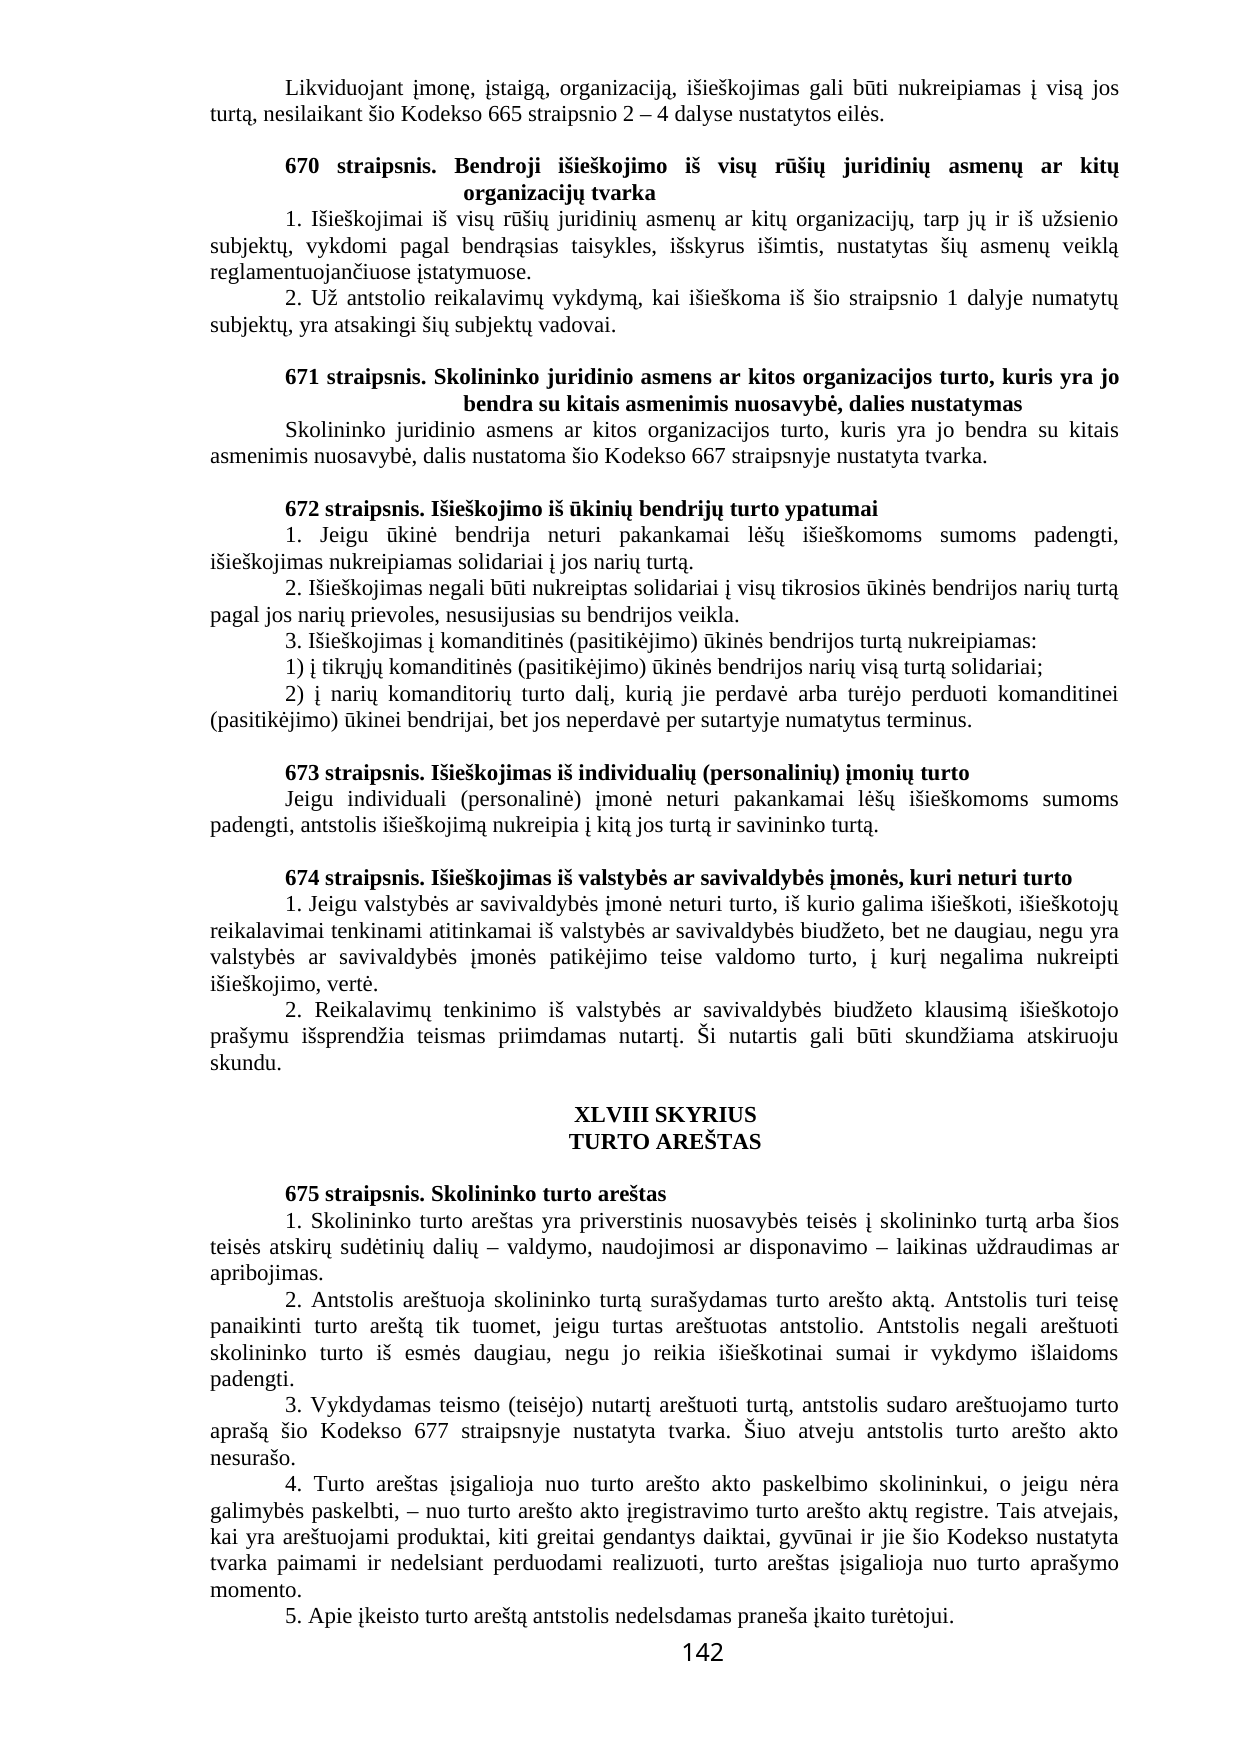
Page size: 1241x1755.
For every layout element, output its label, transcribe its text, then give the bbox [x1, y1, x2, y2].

text 3. Išieškojimas į komanditinės (pasitikėjimo) ūkinės bendrijos turtą nukreipiamas: [210, 627, 1120, 653]
subtitle TURTO AREŠTAS [210, 1128, 1120, 1154]
text 2) į narių komanditorių turto dalį, kurią jie perdavė arba turėjo perduoti komanditinei (pasitikėjimo) ūkinei bendrijai, bet jos neperdavė per sutartyje numatytus terminus. [210, 680, 1120, 732]
text 2. Išieškojimas negali būti nukreiptas solidariai į visų tikrosios ūkinės bendrijos narių turtą pagal jos narių prievoles, nesusijusias su bendrijos veikla. [210, 574, 1120, 627]
text 1) į tikrųjų komanditinės (pasitikėjimo) ūkinės bendrijos narių visą turtą solidariai; [210, 653, 1120, 680]
text 2. Antstolis areštuoja skolininko turtą surašydamas turto arešto aktą. Antstolis turi teisę panaikinti turto areštą tik tuomet, jeigu turtas areštuotas antstolio. Antstolis negali areštuoti skolininko turto iš esmės daugiau, negu jo reikia išieškotinai sumai ir vykdymo išlaidoms padengti. [210, 1286, 1120, 1391]
text Likviduojant įmonę, įstaigą, organizaciją, išieškojimas gali būti nukreipiamas į visą jos turtą, nesilaikant šio Kodekso 665 straipsnio 2 – 4 dalyse nustatytos eilės. [210, 73, 1120, 126]
text 1. Skolininko turto areštas yra priverstinis nuosavybės teisės į skolininko turtą arba šios teisės atskirų sudėtinių dalių – valdymo, naudojimosi ar disponavimo – laikinas uždraudimas ar apribojimas. [210, 1207, 1120, 1286]
text 673 straipsnis. Išieškojimas iš individualių (personalinių) įmonių turto [210, 759, 1120, 785]
text 2. Už antstolio reikalavimų vykdymą, kai išieškoma iš šio straipsnio 1 dalyje numatytų subjektų, yra atsakingi šių subjektų vadovai. [210, 284, 1120, 337]
text 674 straipsnis. Išieškojimas iš valstybės ar savivaldybės įmonės, kuri neturi turto [285, 864, 1120, 891]
text 1. Jeigu ūkinė bendrija neturi pakankamai lėšų išieškomoms sumoms padengti, išieškojimas nukreipiamas solidariai į jos narių turtą. [210, 522, 1120, 574]
text Skolininko juridinio asmens ar kitos organizacijos turto, kuris yra jo bendra su kitais asmenimis nuosavybė, dalis nustatoma šio Kodekso 667 straipsnyje nustatyta tvarka. [210, 416, 1120, 469]
text 2. Reikalavimų tenkinimo iš valstybės ar savivaldybės biudžeto klausimą išieškotojo prašymu išsprendžia teismas priimdamas nutartį. Ši nutartis gali būti skundžiama atskiruoju skundu. [210, 996, 1120, 1075]
text 675 straipsnis. Skolininko turto areštas [210, 1180, 1120, 1207]
text 5. Apie įkeisto turto areštą antstolis nedelsdamas praneša įkaito turėtojui. [210, 1602, 1120, 1628]
text 3. Vykdydamas teismo (teisėjo) nutartį areštuoti turtą, antstolis sudaro areštuojamo turto aprašą šio Kodekso 677 straipsnyje nustatyta tvarka. Šiuo atveju antstolis turto arešto akto nesurašo. [210, 1391, 1120, 1470]
text 672 straipsnis. Išieškojimo iš ūkinių bendrijų turto ypatumai [210, 495, 1120, 522]
text 4. Turto areštas įsigalioja nuo turto arešto akto paskelbimo skolininkui, o jeigu nėra galimybės paskelbti, – nuo turto arešto akto įregistravimo turto arešto aktų registre. Tais atvejais, kai yra areštuojami produktai, kiti greitai gendantys daiktai, gyvūnai ir jie šio Kodekso nustatyta tvarka paimami ir nedelsiant perduodami realizuoti, turto areštas įsigalioja nuo turto aprašymo momento. [210, 1470, 1120, 1602]
text 1. Išieškojimai iš visų rūšių juridinių asmenų ar kitų organizacijų, tarp jų ir iš užsienio subjektų, vykdomi pagal bendrąsias taisykles, išskyrus išimtis, nustatytas šių asmenų veiklą reglamentuojančiuose įstatymuose. [210, 205, 1120, 284]
text 1. Jeigu valstybės ar savivaldybės įmonė neturi turto, iš kurio galima išieškoti, išieškotojų reikalavimai tenkinami atitinkamai iš valstybės ar savivaldybės biudžeto, bet ne daugiau, negu yra valstybės ar savivaldybės įmonės patikėjimo teise valdomo turto, į kurį negalima nukreipti išieškojimo, vertė. [210, 891, 1120, 996]
text 671 straipsnis. Skolininko juridinio asmens ar kitos organizacijos turto, kuris yra jo bendra su kitais asmenimis nuosavybė, dalies nustatymas [285, 363, 1120, 416]
text Jeigu individuali (personalinė) įmonė neturi pakankamai lėšų išieškomoms sumoms padengti, antstolis išieškojimą nukreipia į kitą jos turtą ir savininko turtą. [210, 785, 1120, 838]
text 670 straipsnis. Bendroji išieškojimo iš visų rūšių juridinių asmenų ar kitų organizacijų tvarka [285, 153, 1120, 205]
subtitle XLVIII SKYRIUS [210, 1101, 1120, 1128]
